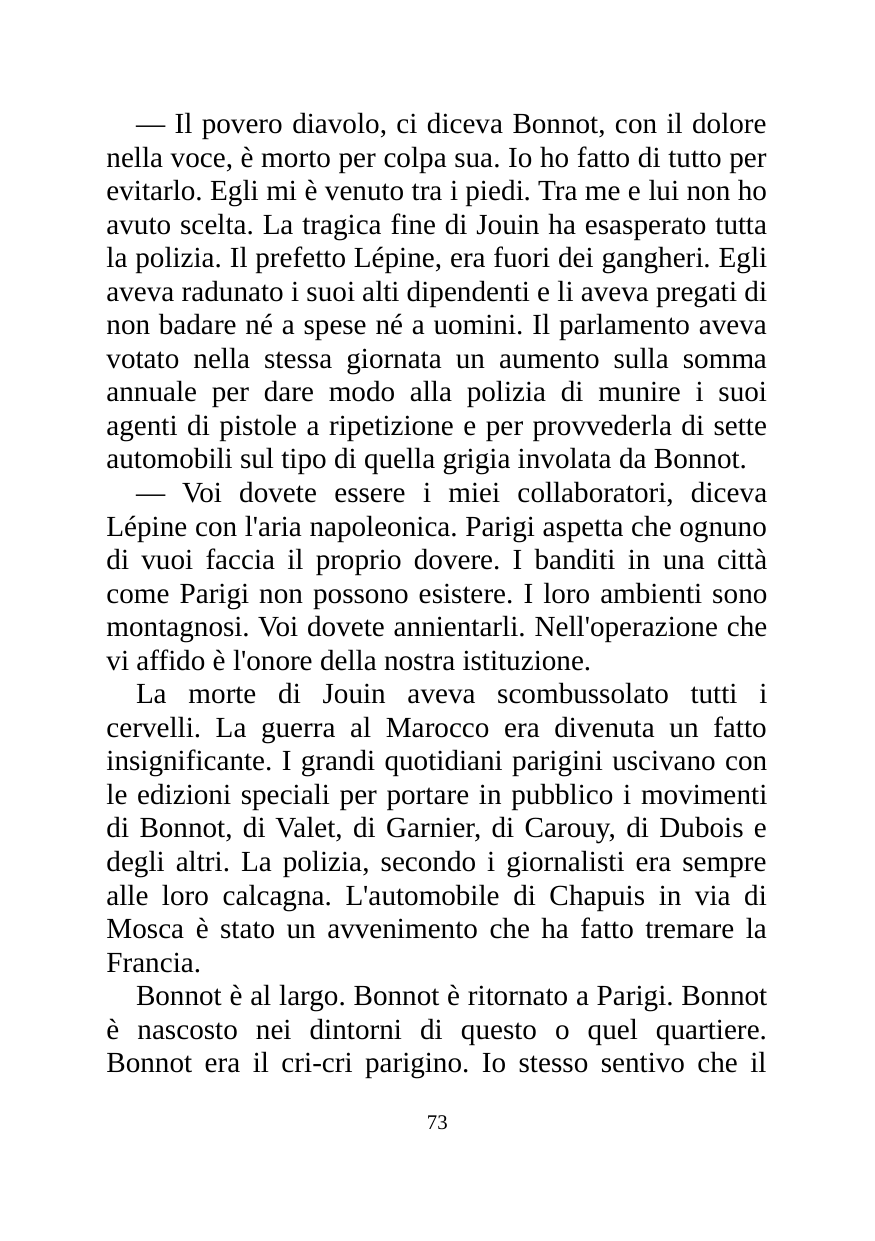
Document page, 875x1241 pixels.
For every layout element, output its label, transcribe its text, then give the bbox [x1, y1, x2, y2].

text Bonnot è al largo. Bonnot è ritornato a Parigi. Bonnot è nascosto nei dintorni di questo o quel quartiere. Bonnot era il cri-cri parigino. Io stesso sentivo che il [106, 978, 768, 1079]
text — Voi dovete essere i miei collaboratori, diceva Lépine con l'aria napoleonica. Parigi aspetta che ognuno di vuoi faccia il proprio dovere. I banditi in una città come Parigi non possono esistere. I loro ambienti sono montagnosi. Voi dovete annientarli. Nell'operazione che vi affido è l'onore della nostra istituzione. [106, 475, 768, 676]
text La morte di Jouin aveva scombussolato tutti i cervelli. La guerra al Marocco era divenuta un fatto insignificante. I grandi quotidiani parigini uscivano con le edizioni speciali per portare in pubblico i movimenti di Bonnot, di Valet, di Garnier, di Carouy, di Dubois e degli altri. La polizia, secondo i giornalisti era sempre alle loro calcagna. L'automobile di Chapuis in via di Mosca è stato un avvenimento che ha fatto tremare la Francia. [106, 676, 768, 978]
text — Il povero diavolo, ci diceva Bonnot, con il dolore nella voce, è morto per colpa sua. Io ho fatto di tutto per evitarlo. Egli mi è venuto tra i piedi. Tra me e lui non ho avuto scelta. La tragica fine di Jouin ha esasperato tutta la polizia. Il prefetto Lépine, era fuori dei gangheri. Egli aveva radunato i suoi alti dipendenti e li aveva pregati di non badare né a spese né a uomini. Il parlamento aveva votato nella stessa giornata un aumento sulla somma annuale per dare modo alla polizia di munire i suoi agenti di pistole a ripetizione e per provvederla di sette automobili sul tipo di quella grigia involata da Bonnot. [106, 106, 768, 475]
